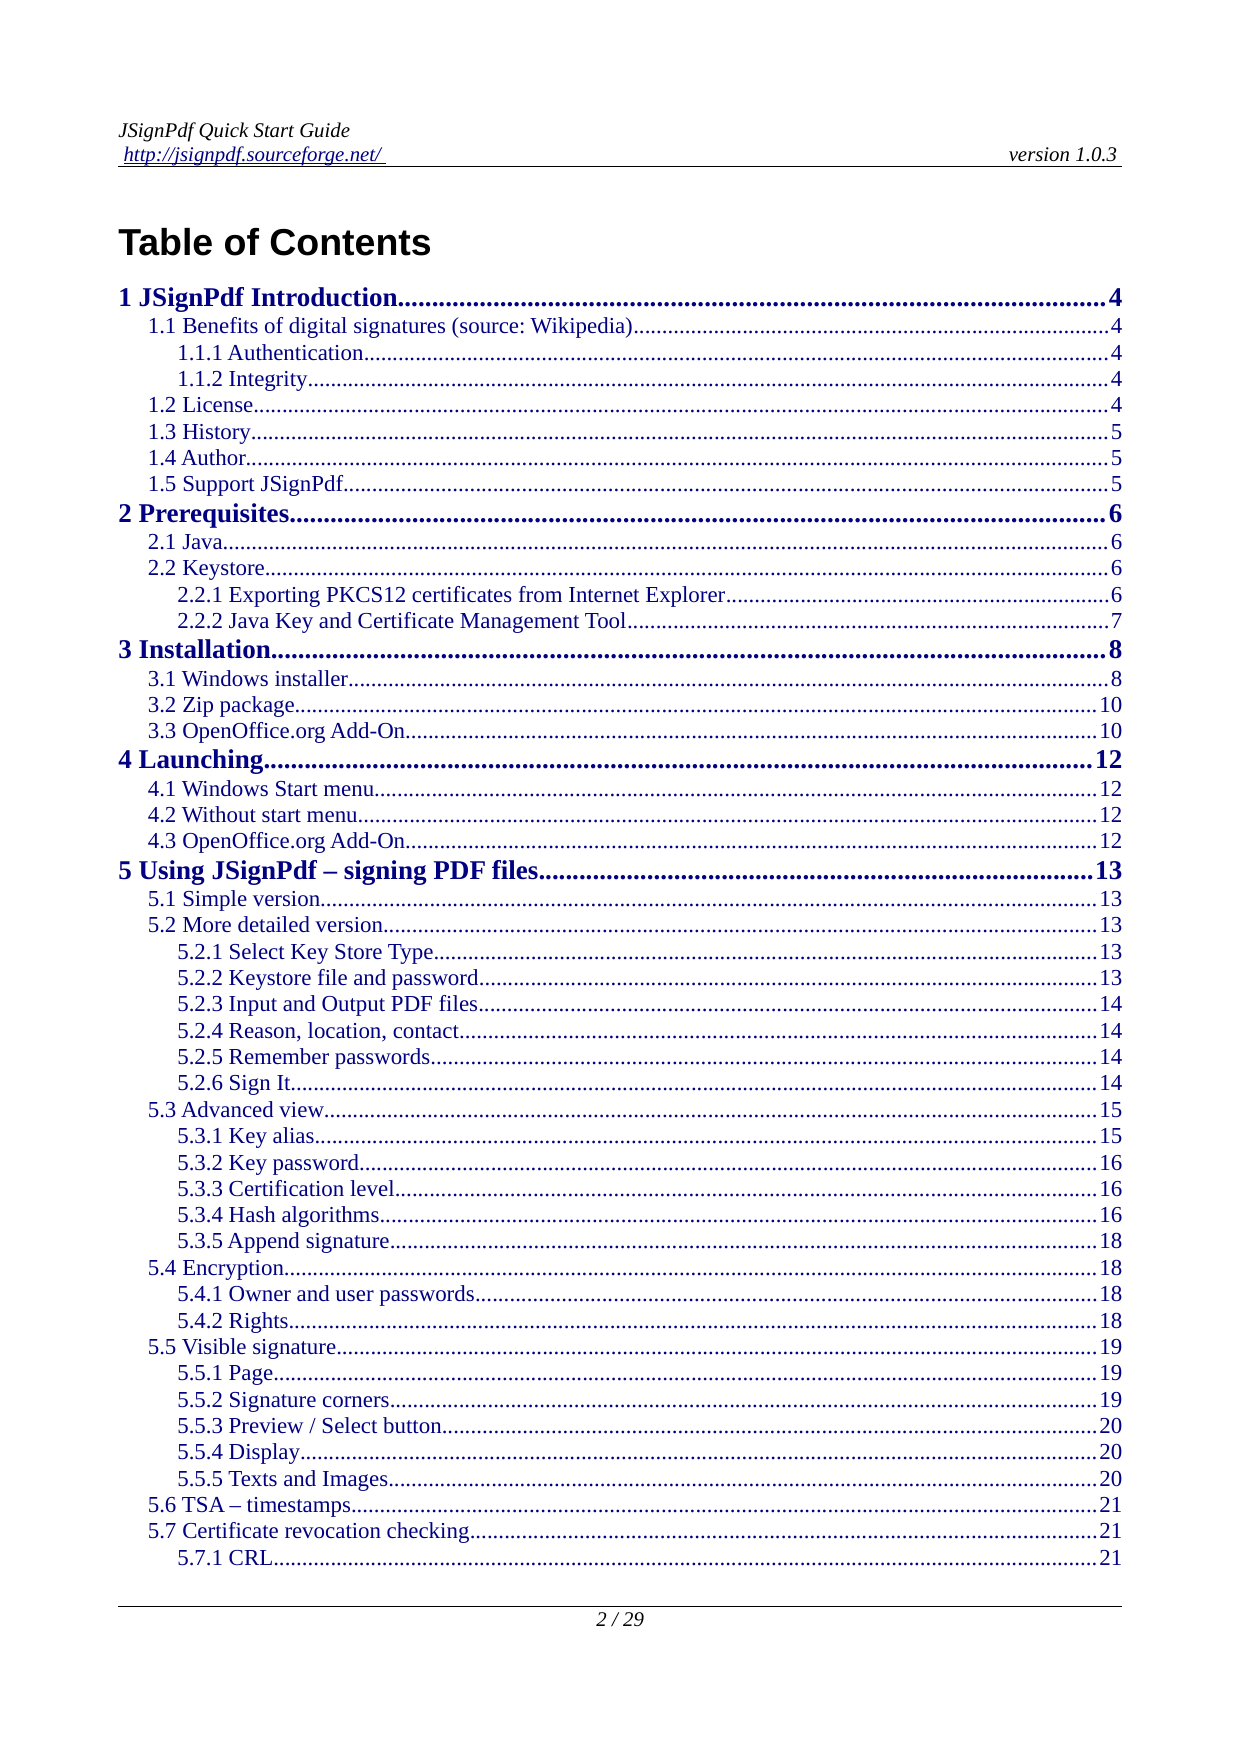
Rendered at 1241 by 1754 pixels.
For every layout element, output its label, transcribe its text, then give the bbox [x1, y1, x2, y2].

text 5.2.2 Keystore file and password 13 [177, 964, 1122, 990]
text 1 JSignPdf Introduction 4 [118, 281, 1122, 312]
text 5.3.4 Hash algorithms 16 [177, 1201, 1122, 1228]
text 5.3.3 Certification level 16 [177, 1175, 1122, 1201]
text 5.2.3 Input and Output PDF files 14 [177, 990, 1122, 1017]
text 1.2 License 4 [148, 391, 1122, 418]
text 1.4 Author 5 [148, 444, 1122, 471]
text 5.5 Visible signature 19 [148, 1333, 1122, 1359]
text 1.5 Support JSignPdf 5 [148, 471, 1122, 497]
text 1.3 History 5 [148, 418, 1122, 444]
text 5.2.4 Reason, location, contact 14 [177, 1017, 1122, 1043]
text 5.3.5 Append signature 18 [177, 1228, 1122, 1254]
text 5.5.5 Texts and Images 20 [177, 1465, 1122, 1491]
text 5.4 Encryption 18 [148, 1254, 1122, 1280]
text 1.1.2 Integrity 4 [177, 365, 1122, 391]
text 5.1 Simple version 13 [148, 885, 1122, 911]
text 5.6 TSA – timestamps 21 [148, 1491, 1122, 1517]
text 2.1 Java 6 [148, 528, 1122, 554]
text 4.3 OpenOffice.org Add-On 12 [148, 827, 1122, 854]
text 5.5.4 Display 20 [177, 1438, 1122, 1465]
text 2.2.1 Exporting PKCS12 certificates from Internet Explorer 6 [177, 581, 1122, 607]
text 3 Installation 8 [118, 633, 1122, 664]
text 5.2.1 Select Key Store Type 13 [177, 938, 1122, 964]
text 3.1 Windows installer 8 [148, 664, 1122, 691]
text 5.3.2 Key password 16 [177, 1148, 1122, 1175]
text 2.2 Keystore 6 [148, 554, 1122, 581]
text 5.5.2 Signature corners 19 [177, 1386, 1122, 1412]
text 5.2.5 Remember passwords 14 [177, 1043, 1122, 1069]
text 5.5.1 Page 19 [177, 1359, 1122, 1386]
text 5.5.3 Preview / Select button 20 [177, 1412, 1122, 1438]
text 1.1.1 Authentication 4 [177, 339, 1122, 365]
text 5.7 Certificate revocation checking 21 [148, 1517, 1122, 1544]
text 5.3.1 Key alias 15 [177, 1122, 1122, 1148]
text 5.2 More detailed version 13 [148, 911, 1122, 938]
text 3.2 Zip package 10 [148, 691, 1122, 717]
text 2 Prerequisites 6 [118, 497, 1122, 528]
text 5.4.2 Rights 18 [177, 1307, 1122, 1333]
text 1.1 Benefits of digital signatures (source: Wikipedia) 4 [148, 312, 1122, 339]
text 4.1 Windows Start menu 12 [148, 775, 1122, 801]
text 3.3 OpenOffice.org Add-On 10 [148, 717, 1122, 744]
text 2.2.2 Java Key and Certificate Management Tool 7 [177, 607, 1122, 633]
text 5.7.1 CRL 21 [177, 1544, 1122, 1570]
text 5.2.6 Sign It 14 [177, 1069, 1122, 1096]
text 5.3 Advanced view 15 [148, 1096, 1122, 1122]
text 5.4.1 Owner and user passwords 18 [177, 1280, 1122, 1307]
text 4.2 Without start menu 12 [148, 801, 1122, 827]
text 4 Launching 12 [118, 744, 1122, 775]
subtitle Table of Contents [118, 220, 1122, 263]
text 5 Using JSignPdf – signing PDF files 13 [118, 854, 1122, 885]
